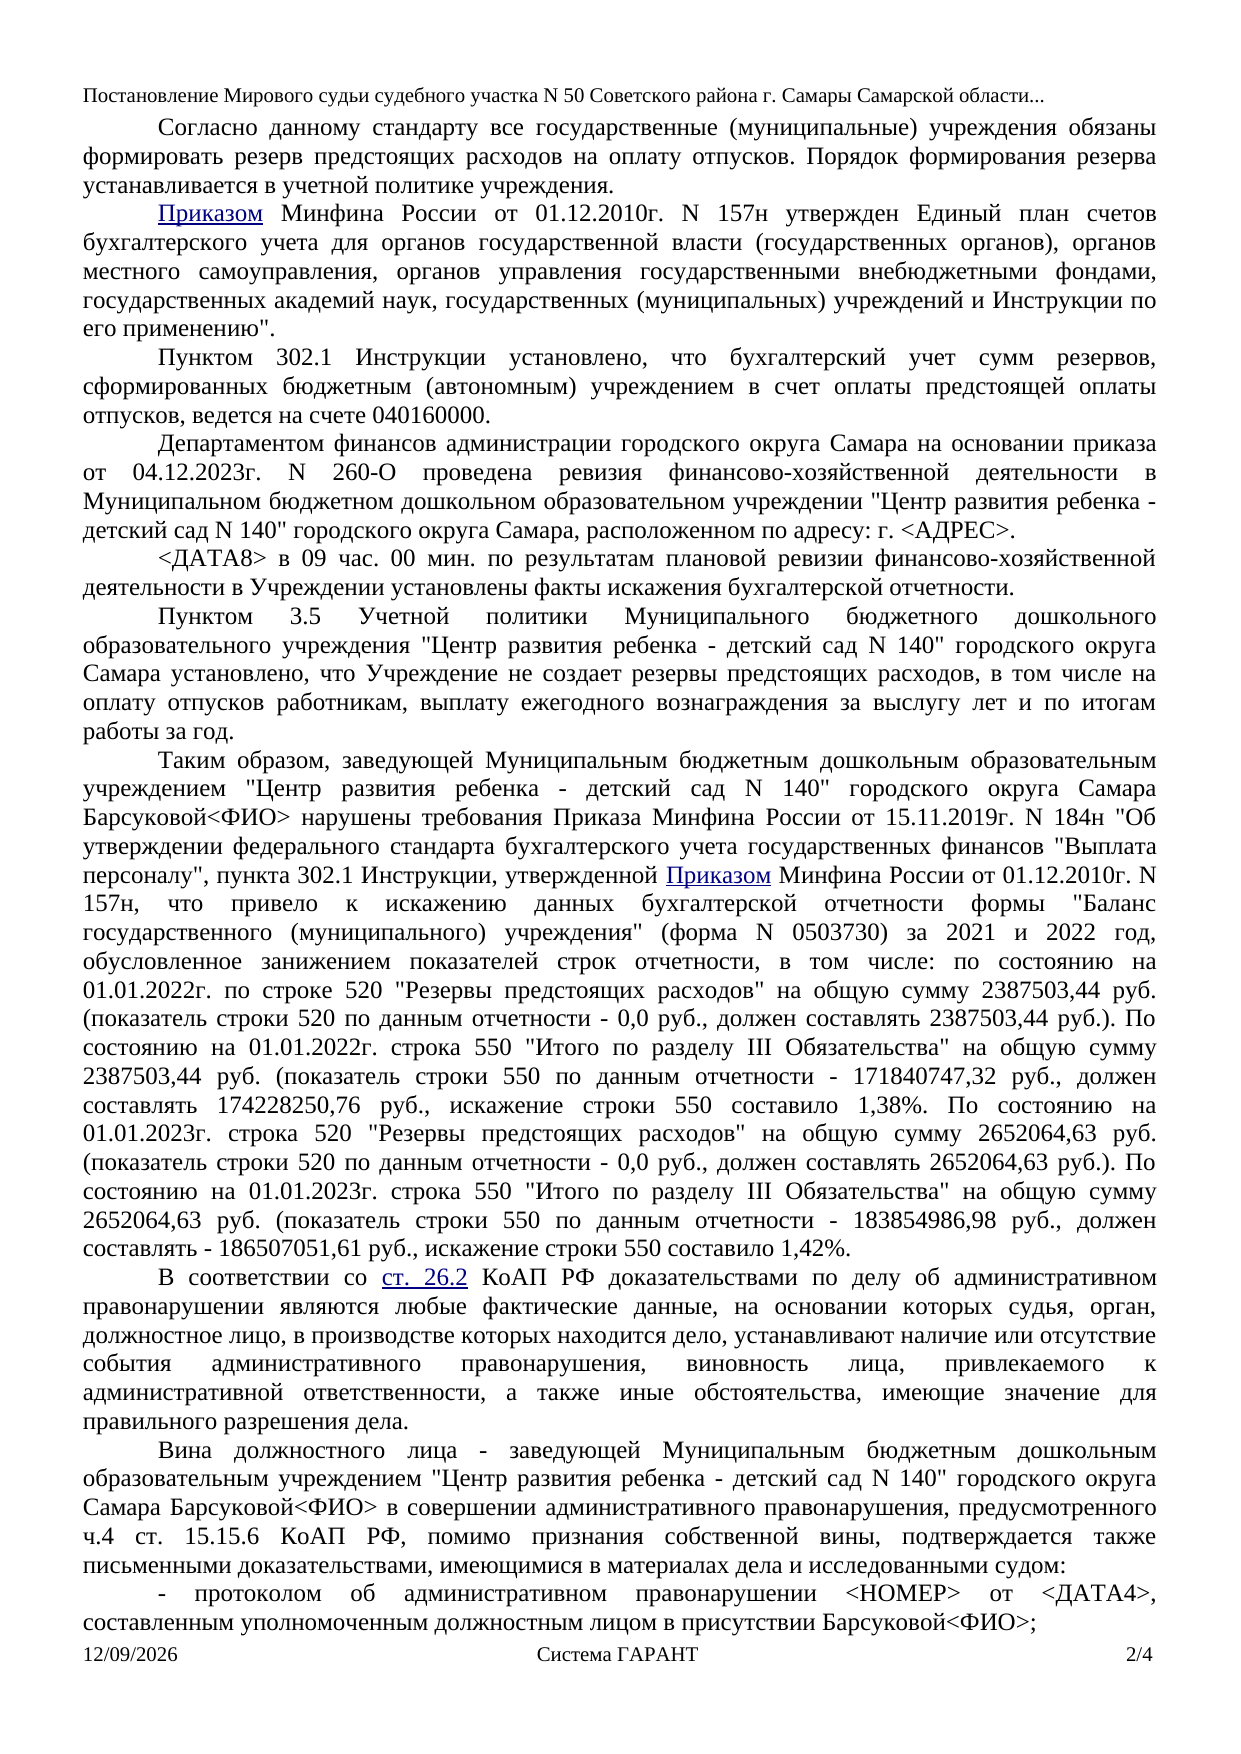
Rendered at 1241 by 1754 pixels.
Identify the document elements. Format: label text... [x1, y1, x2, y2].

text В соответствии со ст. 26.2 КоАП РФ доказательствами по делу об административном правонарушении являются любые фактические данные, на основании которых судья, орган, должностное лицо, в производстве которых находится дело, устанавливают наличие или отсутствие события административного правонарушения, виновность лица, привлекаемого к административной ответственности, а также иные обстоятельства, имеющие значение для правильного разрешения дела. [83, 1262, 1157, 1435]
text Таким образом, заведующей Муниципальным бюджетным дошкольным образовательным учреждением "Центр развития ребенка - детский сад N 140" городского округа Самара Барсуковой<ФИО> нарушены требования Приказа Минфина России от 15.11.2019г. N 184н "Об утверждении федерального стандарта бухгалтерского учета государственных финансов "Выплата персоналу", пункта 302.1 Инструкции, утвержденной Приказом Минфина России от 01.12.2010г. N 157н, что привело к искажению данных бухгалтерской отчетности формы "Баланс государственного (муниципального) учреждения" (форма N 0503730) за 2021 и 2022 год, обусловленное занижением показателей строк отчетности, в том числе: по состоянию на 01.01.2022г. по строке 520 "Резервы предстоящих расходов" на общую сумму 2387503,44 руб. (показатель строки 520 по данным отчетности - 0,0 руб., должен составлять 2387503,44 руб.). По состоянию на 01.01.2022г. строка 550 "Итого по разделу III Обязательства" на общую сумму 2387503,44 руб. (показатель строки 550 по данным отчетности - 171840747,32 руб., должен составлять 174228250,76 руб., искажение строки 550 составило 1,38%. По состоянию на 01.01.2023г. строка 520 "Резервы предстоящих расходов" на общую сумму 2652064,63 руб. (показатель строки 520 по данным отчетности - 0,0 руб., должен составлять 2652064,63 руб.). По состоянию на 01.01.2023г. строка 550 "Итого по разделу III Обязательства" на общую сумму 2652064,63 руб. (показатель строки 550 по данным отчетности - 183854986,98 руб., должен составлять - 186507051,61 руб., искажение строки 550 составило 1,42%. [83, 745, 1157, 1262]
text Пунктом 3.5 Учетной политики Муниципального бюджетного дошкольного образовательного учреждения "Центр развития ребенка - детский сад N 140" городского округа Самара установлено, что Учреждение не создает резервы предстоящих расходов, в том числе на оплату отпусков работникам, выплату ежегодного вознаграждения за выслугу лет и по итогам работы за год. [83, 601, 1157, 745]
text <ДАТА8> в 09 час. 00 мин. по результатам плановой ревизии финансово-хозяйственной деятельности в Учреждении установлены факты искажения бухгалтерской отчетности. [83, 543, 1157, 601]
text - протоколом об административном правонарушении <НОМЕР> от <ДАТА4>, составленным уполномоченным должностным лицом в присутствии Барсуковой<ФИО>; [83, 1578, 1157, 1636]
text Департаментом финансов администрации городского округа Самара на основании приказа от 04.12.2023г. N 260-О проведена ревизия финансово-хозяйственной деятельности в Муниципальном бюджетном дошкольном образовательном учреждении "Центр развития ребенка - детский сад N 140" городского округа Самара, расположенном по адресу: г. <АДРЕС>. [83, 428, 1157, 543]
text Пунктом 302.1 Инструкции установлено, что бухгалтерский учет сумм резервов, сформированных бюджетным (автономным) учреждением в счет оплаты предстоящей оплаты отпусков, ведется на счете 040160000. [83, 342, 1157, 428]
text Согласно данному стандарту все государственные (муниципальные) учреждения обязаны формировать резерв предстоящих расходов на оплату отпусков. Порядок формирования резерва устанавливается в учетной политике учреждения. [83, 112, 1157, 198]
text Приказом Минфина России от 01.12.2010г. N 157н утвержден Единый план счетов бухгалтерского учета для органов государственной власти (государственных органов), органов местного самоуправления, органов управления государственными внебюджетными фондами, государственных академий наук, государственных (муниципальных) учреждений и Инструкции по его применению". [83, 198, 1157, 342]
text Вина должностного лица - заведующей Муниципальным бюджетным дошкольным образовательным учреждением "Центр развития ребенка - детский сад N 140" городского округа Самара Барсуковой<ФИО> в совершении административного правонарушения, предусмотренного ч.4 ст. 15.15.6 КоАП РФ, помимо признания собственной вины, подтверждается также письменными доказательствами, имеющимися в материалах дела и исследованными судом: [83, 1435, 1157, 1578]
